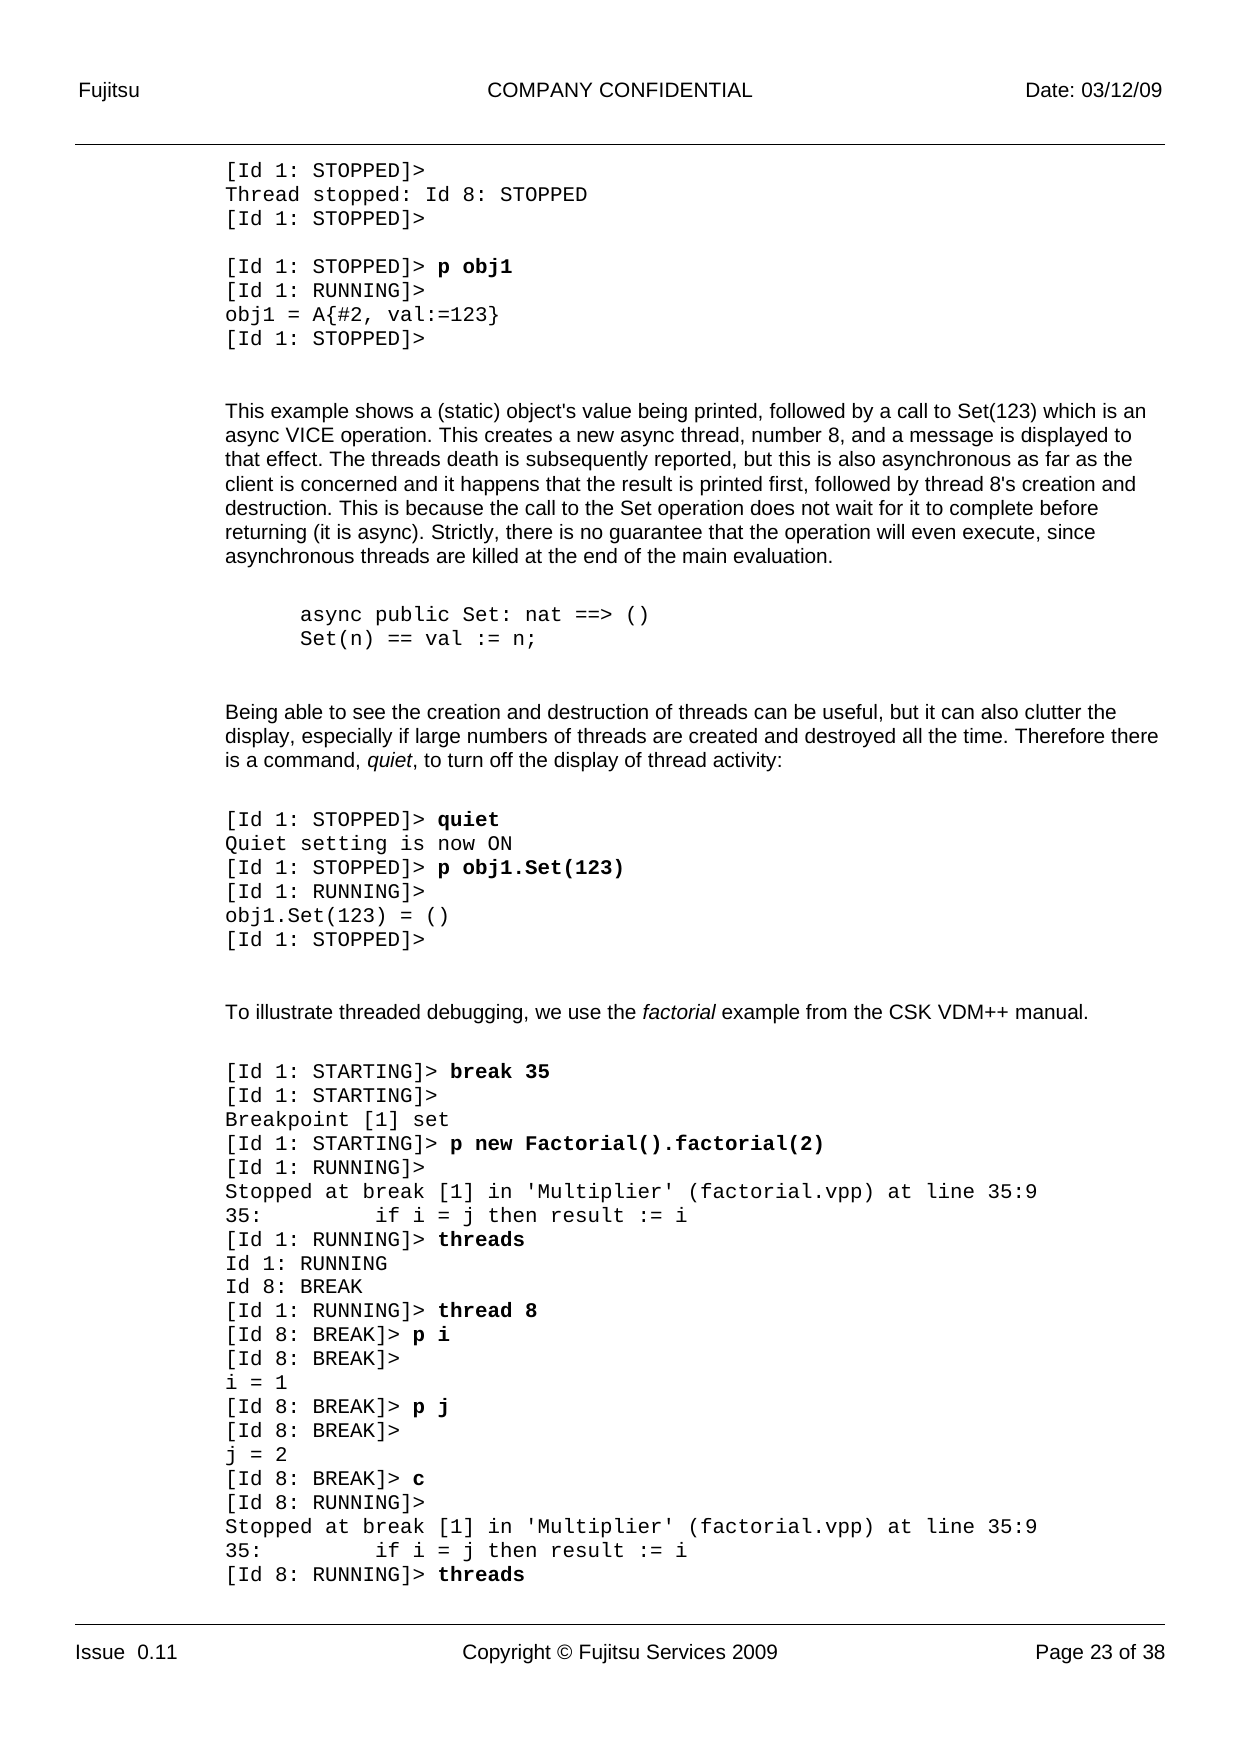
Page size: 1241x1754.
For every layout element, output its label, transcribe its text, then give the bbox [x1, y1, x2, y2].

text [Id 1: STOPPED]> [225, 327, 1165, 351]
text [Id 8: BREAK]> [225, 1348, 1165, 1372]
text [Id 1: RUNNING]> threads [225, 1228, 1165, 1252]
text [Id 1: STOPPED]> p obj1.Set(123) [225, 857, 1165, 881]
text Id 1: RUNNING [225, 1252, 1165, 1276]
text Being able to see the creation and destruction of threads can be useful, but it can also clutter the display, especially if large numbers of threads are created and destroyed all the time. Therefore there is a command, quiet, to turn off the display of thread activity: [225, 700, 1165, 772]
text Stopped at break [1] in 'Multiplier' (factorial.vpp) at line 35:9 [225, 1181, 1165, 1204]
text Quiet setting is now ON [225, 833, 1165, 857]
text [Id 1: STARTING]> p new Factorial().factorial(2) [225, 1133, 1165, 1157]
text [Id 1: STOPPED]> [225, 160, 1165, 184]
text [Id 1: RUNNING]> [225, 279, 1165, 303]
text Id 8: BREAK [225, 1276, 1165, 1300]
text [Id 8: BREAK]> [225, 1420, 1165, 1444]
text [Id 8: BREAK]> c [225, 1468, 1165, 1492]
text 35: if i = j then result := i [225, 1540, 1165, 1564]
text Thread stopped: Id 8: STOPPED [225, 184, 1165, 208]
text [Id 1: RUNNING]> thread 8 [225, 1300, 1165, 1324]
text [Id 1: STOPPED]> [225, 928, 1165, 952]
text Breakpoint [1] set [225, 1109, 1165, 1133]
text obj1 = A{#2, val:=123} [225, 303, 1165, 327]
text [Id 1: RUNNING]> [225, 1157, 1165, 1181]
text [Id 1: STARTING]> break 35 [225, 1061, 1165, 1085]
text [Id 1: STOPPED]> quiet [225, 809, 1165, 833]
text [Id 8: RUNNING]> threads [225, 1564, 1165, 1588]
text To illustrate threaded debugging, we use the factorial example from the CSK VDM++ manual. [225, 1000, 1165, 1024]
text async public Set: nat ==> () [225, 604, 1165, 628]
text j = 2 [225, 1444, 1165, 1468]
text 35: if i = j then result := i [225, 1204, 1165, 1228]
text [Id 8: RUNNING]> [225, 1492, 1165, 1516]
text [Id 1: STARTING]> [225, 1085, 1165, 1109]
text Set(n) == val := n; [225, 628, 1165, 652]
text [Id 1: STOPPED]> p obj1 [225, 256, 1165, 279]
text Stopped at break [1] in 'Multiplier' (factorial.vpp) at line 35:9 [225, 1516, 1165, 1540]
text [Id 1: STOPPED]> [225, 208, 1165, 232]
text obj1.Set(123) = () [225, 904, 1165, 928]
text [Id 8: BREAK]> p j [225, 1396, 1165, 1420]
text [Id 8: BREAK]> p i [225, 1324, 1165, 1348]
text [Id 1: RUNNING]> [225, 881, 1165, 904]
text This example shows a (static) object's value being printed, followed by a call to Set(123) which is an async VICE operation. This creates a new async thread, number 8, and a message is displayed to that effect. The threads death is subsequently reported, but this is also asynchronous as far as the client is concerned and it happens that the result is printed first, followed by thread 8's creation and destruction. This is because the call to the Set operation does not wait for it to complete before returning (it is async). Strictly, there is no guarantee that the operation will even execute, since asynchronous threads are killed at the end of the main evaluation. [225, 399, 1165, 568]
text i = 1 [225, 1372, 1165, 1396]
